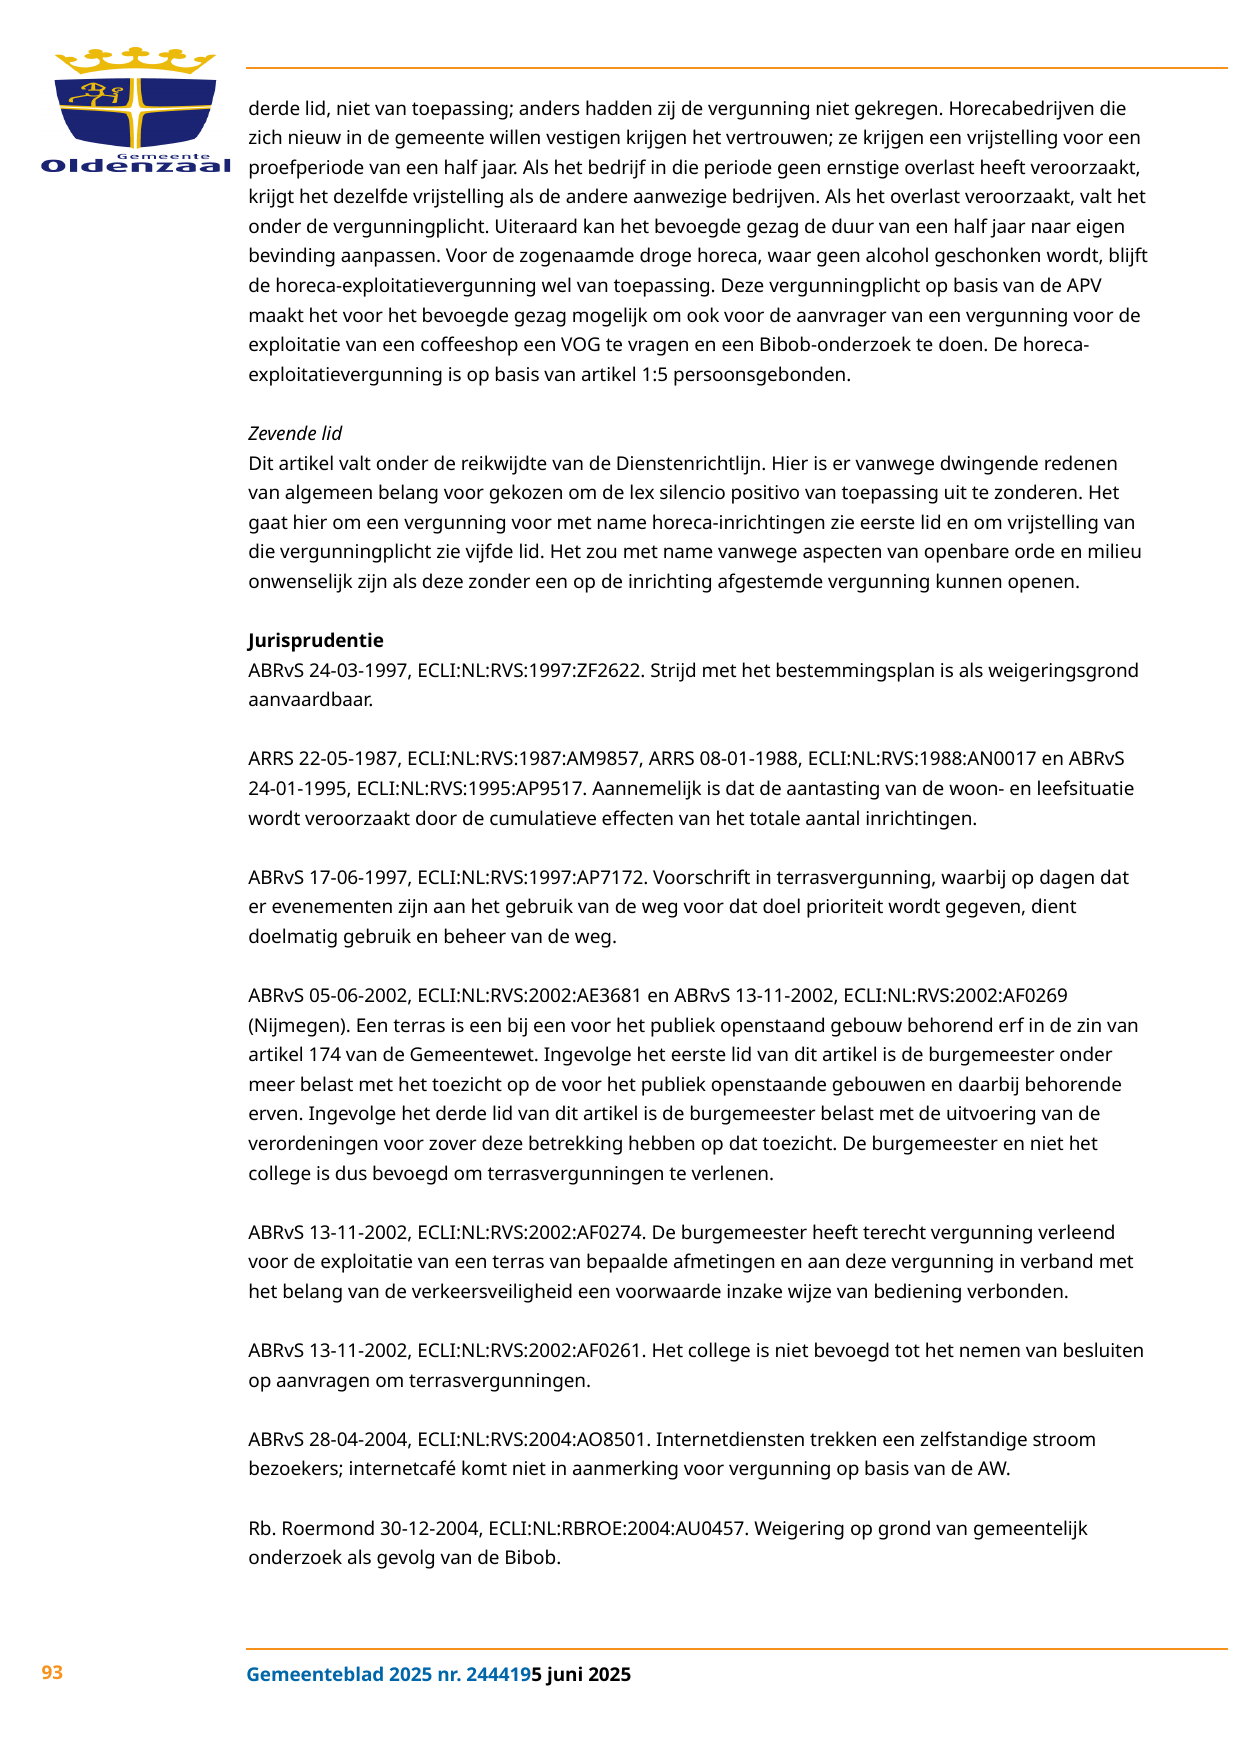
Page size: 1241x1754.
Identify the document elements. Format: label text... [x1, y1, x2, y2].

text ABRvS 13-11-2002, ECLI:NL:RVS:2002:AF0261. Het college is niet bevoegd tot het nemen van besluiten op aanvragen om terrasvergunningen. [248, 1337, 1152, 1393]
text Rb. Roermond 30-12-2004, ECLI:NL:RBROE:2004:AU0457. Weigering op grond van gemeentelijk onderzoek als gevolg van de Bibob. [248, 1515, 1152, 1570]
text Jurisprudentie [248, 627, 1152, 653]
text Zevende lid [248, 420, 1152, 446]
text derde lid, niet van toepassing; anders hadden zij de vergunning niet gekregen. Horecabedrijven die zich nieuw in de gemeente willen vestigen krijgen het vertrouwen; ze krijgen een vrijstelling voor een proefperiode van een half jaar. Als het bedrijf in die periode geen ernstige overlast heeft veroorzaakt, krijgt het dezelfde vrijstelling als de andere aanwezige bedrijven. Als het overlast veroorzaakt, valt het onder de vergunningplicht. Uiteraard kan het bevoegde gezag de duur van een half jaar naar eigen bevinding aanpassen. Voor de zogenaamde droge horeca, waar geen alcohol geschonken wordt, blijft de horeca-exploitatievergunning wel van toepassing. Deze vergunningplicht op basis van de APV maakt het voor het bevoegde gezag mogelijk om ook voor de aanvrager van een vergunning voor de exploitatie van een coffeeshop een VOG te vragen en een Bibob-onderzoek te doen. De horeca-exploitatievergunning is op basis van artikel 1:5 persoonsgebonden. [248, 95, 1152, 387]
text ARRS 22-05-1987, ECLI:NL:RVS:1987:AM9857, ARRS 08-01-1988, ECLI:NL:RVS:1988:AN0017 en ABRvS 24-01-1995, ECLI:NL:RVS:1995:AP9517. Aannemelijk is dat de aantasting van de woon- en leefsituatie wordt veroorzaakt door de cumulatieve effecten van het totale aantal inrichtingen. [248, 746, 1152, 831]
text ABRvS 13-11-2002, ECLI:NL:RVS:2002:AF0274. De burgemeester heeft terecht vergunning verleend voor de exploitatie van een terras van bepaalde afmetingen en aan deze vergunning in verband met het belang van de verkeersveiligheid een voorwaarde inzake wijze van bediening verbonden. [248, 1219, 1152, 1304]
picture [41, 47, 231, 172]
text ABRvS 24-03-1997, ECLI:NL:RVS:1997:ZF2622. Strijd met het bestemmingsplan is als weigeringsgrond aanvaardbaar. [248, 657, 1152, 712]
text ABRvS 28-04-2004, ECLI:NL:RVS:2004:AO8501. Internetdiensten trekken een zelfstandige stroom bezoekers; internetcafé komt niet in aanmerking voor vergunning op basis van de AW. [248, 1426, 1152, 1481]
text Dit artikel valt onder de reikwijdte van de Dienstenrichtlijn. Hier is er vanwege dwingende redenen van algemeen belang voor gekozen om de lex silencio positivo van toepassing uit te zonderen. Het gaat hier om een vergunning voor met name horeca-inrichtingen zie eerste lid en om vrijstelling van die vergunningplicht zie vijfde lid. Het zou met name vanwege aspecten van openbare orde en milieu onwenselijk zijn als deze zonder een op de inrichting afgestemde vergunning kunnen openen. [248, 450, 1152, 594]
text ABRvS 05-06-2002, ECLI:NL:RVS:2002:AE3681 en ABRvS 13-11-2002, ECLI:NL:RVS:2002:AF0269 (Nijmegen). Een terras is een bij een voor het publiek openstaand gebouw behorend erf in de zin van artikel 174 van de Gemeentewet. Ingevolge het eerste lid van dit artikel is de burgemeester onder meer belast met het toezicht op de voor het publiek openstaande gebouwen en daarbij behorende erven. Ingevolge het derde lid van dit artikel is de burgemeester belast met de uitvoering van de verordeningen voor zover deze betrekking hebben op dat toezicht. De burgemeester en niet het college is dus bevoegd om terrasvergunningen te verlenen. [248, 982, 1152, 1186]
text ABRvS 17-06-1997, ECLI:NL:RVS:1997:AP7172. Voorschrift in terrasvergunning, waarbij op dagen dat er evenementen zijn aan het gebruik van de weg voor dat doel prioriteit wordt gegeven, dient doelmatig gebruik en beheer van de weg. [248, 864, 1152, 949]
